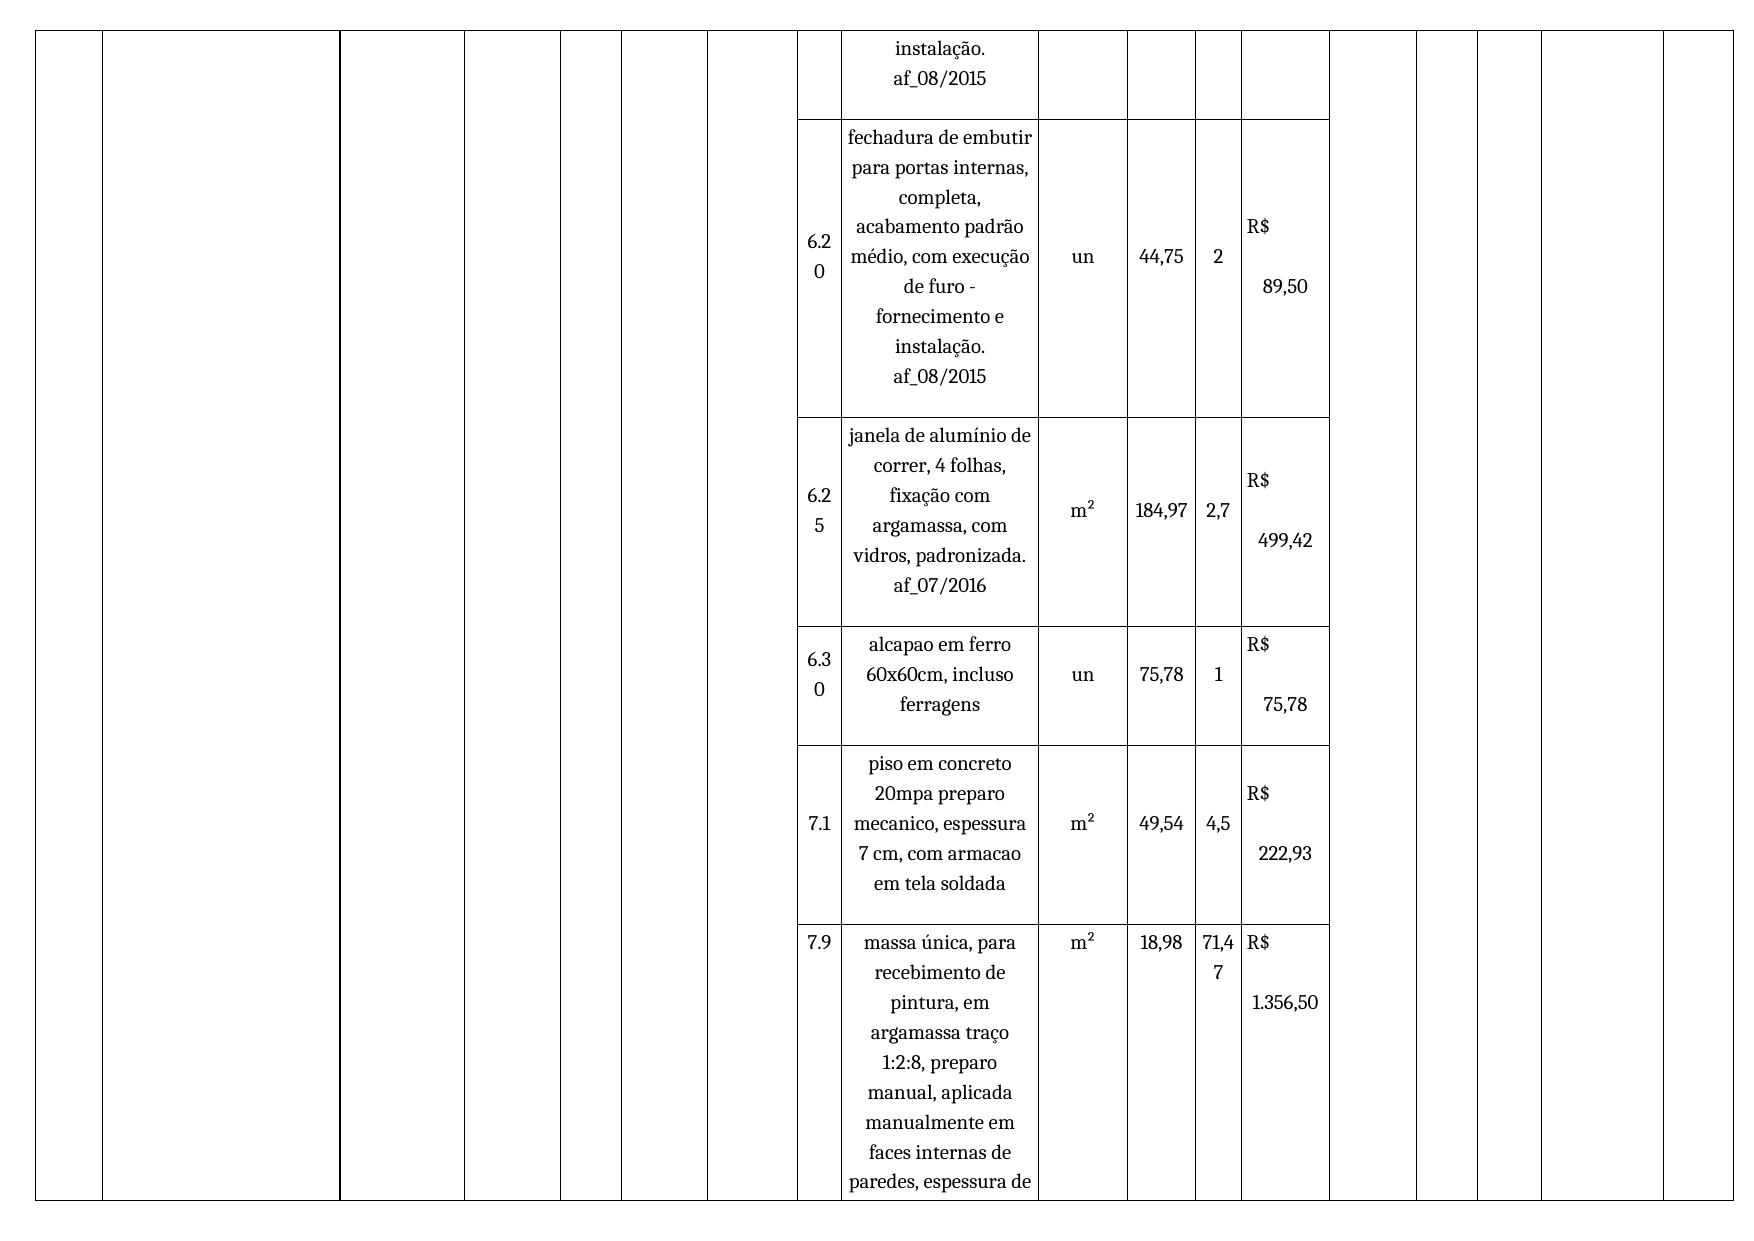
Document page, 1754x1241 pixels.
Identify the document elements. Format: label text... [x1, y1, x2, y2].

table_cell [1039, 31, 1127, 119]
table_cell [798, 31, 841, 119]
table_cell 49,54 [1128, 746, 1195, 924]
table_cell 18,98 [1128, 925, 1195, 1200]
table_cell alcapao em ferro 60x60cm, incluso ferragens [842, 627, 1038, 745]
table_cell [103, 31, 339, 1200]
table_cell [1128, 31, 1195, 119]
table_cell m² [1039, 746, 1127, 924]
table_cell [708, 31, 797, 1200]
table_cell R$ 499,42 [1242, 418, 1329, 626]
table_cell fechadura de embutir para portas internas, completa, acabamento padrão médio, com execução de furo - fornecimento e instalação. af_08/2015 [842, 120, 1038, 417]
table_cell un [1039, 120, 1127, 417]
table_cell R$ 222,93 [1242, 746, 1329, 924]
table_cell [1417, 31, 1477, 1200]
table_cell massa única, para recebimento de pintura, em argamassa traço 1:2:8, preparo manual, aplicada manualmente em faces internas de paredes, espessura de [842, 925, 1038, 1200]
table_cell un [1039, 627, 1127, 745]
table_cell R$ 1.356,50 [1242, 925, 1329, 1200]
table_cell 6.30 [798, 627, 841, 745]
table_cell 4,5 [1196, 746, 1241, 924]
table_cell 1 [1196, 627, 1241, 745]
table_cell m² [1039, 925, 1127, 1200]
table_cell 2 [1196, 120, 1241, 417]
table_cell 7.9 [798, 925, 841, 1200]
table_cell [561, 31, 621, 1200]
table_cell [1478, 31, 1541, 1200]
table_cell 44,75 [1128, 120, 1195, 417]
table_cell janela de alumínio de correr, 4 folhas, fixação com argamassa, com vidros, padronizada. af_07/2016 [842, 418, 1038, 626]
table_cell 184,97 [1128, 418, 1195, 626]
table_cell [1664, 31, 1733, 1200]
table_cell R$ 75,78 [1242, 627, 1329, 745]
table_cell m² [1039, 418, 1127, 626]
table_cell 6.20 [798, 120, 841, 417]
table_cell 2,7 [1196, 418, 1241, 626]
table_cell 75,78 [1128, 627, 1195, 745]
table_cell piso em concreto 20mpa preparo mecanico, espessura 7 cm, com armacao em tela soldada [842, 746, 1038, 924]
table_cell [36, 31, 102, 1200]
table_cell R$ 89,50 [1242, 120, 1329, 417]
table_cell [465, 31, 560, 1200]
table_cell 71,47 [1196, 925, 1241, 1200]
table_cell [622, 31, 707, 1200]
table_cell [1196, 31, 1241, 119]
table_cell 6.25 [798, 418, 841, 626]
table_cell [1542, 31, 1663, 1200]
table_cell 7.1 [798, 746, 841, 924]
table_cell [1242, 31, 1329, 119]
table_cell [1330, 31, 1416, 1200]
table_cell [341, 31, 464, 1200]
table_cell instalação. af_08/2015 [842, 31, 1038, 119]
